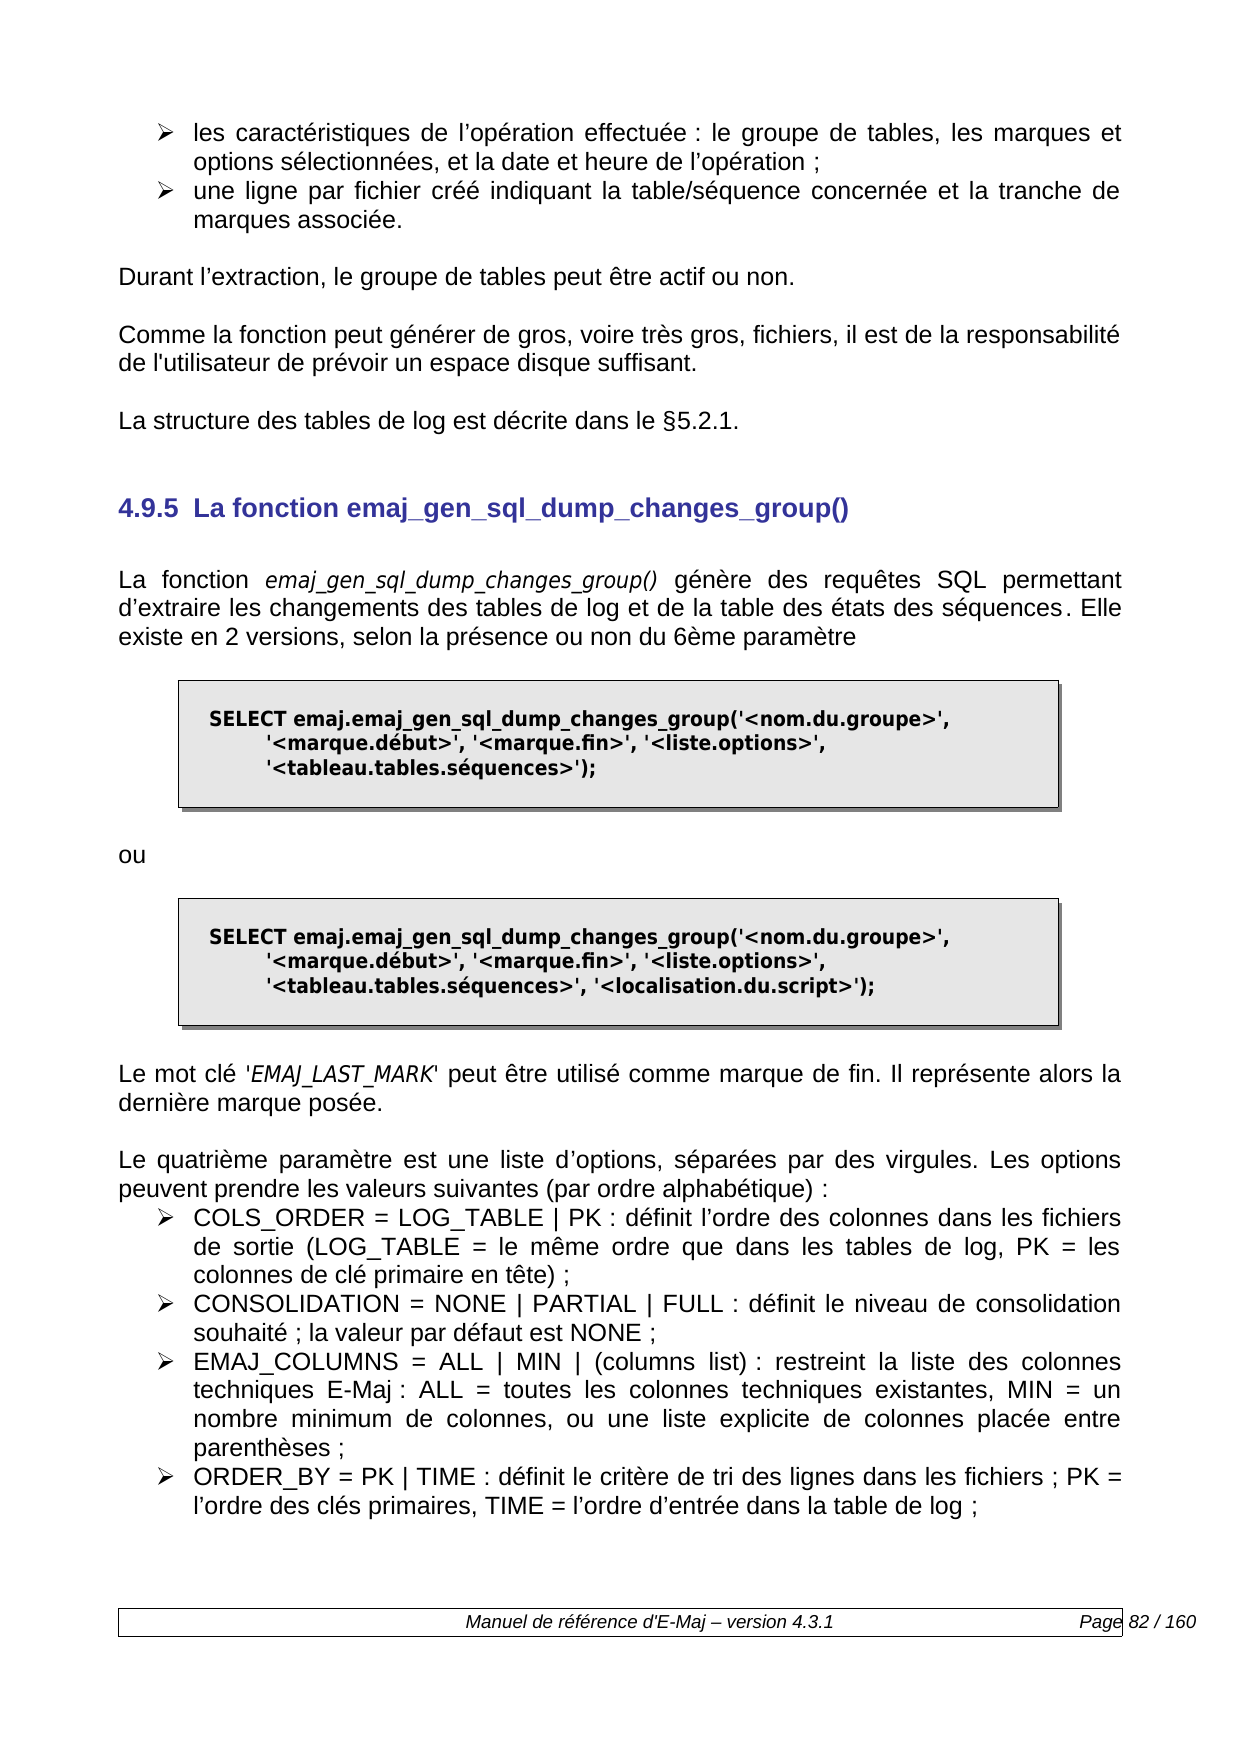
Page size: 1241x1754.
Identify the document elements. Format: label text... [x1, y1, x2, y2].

list ORDER_BY = PK | TIME : définit le critère de tri des lignes dans les fichiers ; PK = l’ordre des clés primaires, TIME = l’ordre d’entrée dans la table de log ; [156, 1462, 1122, 1519]
text '<marque.début>', '<marque.fin>', '<liste.options>', [179, 947, 1058, 971]
text SELECT emaj.emaj_gen_sql_dump_changes_group('<nom.du.groupe>', [179, 704, 1058, 728]
list EMAJ_COLUMNS = ALL | MIN | (columns list) : restreint la liste des colonnes techniques E-Maj : ALL = toutes les colonnes techniques existantes, MIN = un nombre minimum de colonnes, ou une liste explicite de colonnes placée entre parenthèses ; [156, 1347, 1122, 1462]
list une ligne par fichier créé indiquant la table/séquence concernée et la tranche de marques associée. [156, 176, 1122, 233]
text La fonction emaj_gen_sql_dump_changes_group() génère des requêtes SQL permettant d’extraire les changements des tables de log et de la table des états des séquences. Elle existe en 2 versions, selon la présence ou non du 6ème paramètre [118, 564, 1122, 651]
text '<tableau.tables.séquences>'); [179, 752, 1058, 777]
list les caractéristiques de l’opération effectuée : le groupe de tables, les marques et options sélectionnées, et la date et heure de l’opération ; [156, 118, 1122, 176]
text Durant l’extraction, le groupe de tables peut être actif ou non. [118, 262, 1122, 291]
text '<tableau.tables.séquences>', '<localisation.du.script>'); [179, 971, 1058, 995]
text Comme la fonction peut générer de gros, voire très gros, fichiers, il est de la responsabilité de l'utilisateur de prévoir un espace disque suffisant. [118, 319, 1122, 377]
text SELECT emaj.emaj_gen_sql_dump_changes_group('<nom.du.groupe>', [179, 922, 1058, 947]
text Le quatrième paramètre est une liste d’options, séparées par des virgules. Les options peuvent prendre les valeurs suivantes (par ordre alphabétique) : [118, 1145, 1122, 1203]
text ou [118, 841, 1122, 869]
text La structure des tables de log est décrite dans le §5.2.1. [118, 406, 1122, 434]
list CONSOLIDATION = NONE | PARTIAL | FULL : définit le niveau de consolidation souhaité ; la valeur par défaut est NONE ; [156, 1289, 1122, 1347]
text Le mot clé 'EMAJ_LAST_MARK' peut être utilisé comme marque de fin. Il représente alors la dernière marque posée. [118, 1059, 1122, 1116]
text '<marque.début>', '<marque.fin>', '<liste.options>', [179, 728, 1058, 752]
list COLS_ORDER = LOG_TABLE | PK : définit l’ordre des colonnes dans les fichiers de sortie (LOG_TABLE = le même ordre que dans les tables de log, PK = les colonnes de clé primaire en tête) ; [156, 1203, 1122, 1289]
subtitle La fonction emaj_gen_sql_dump_changes_group() [118, 492, 1122, 523]
